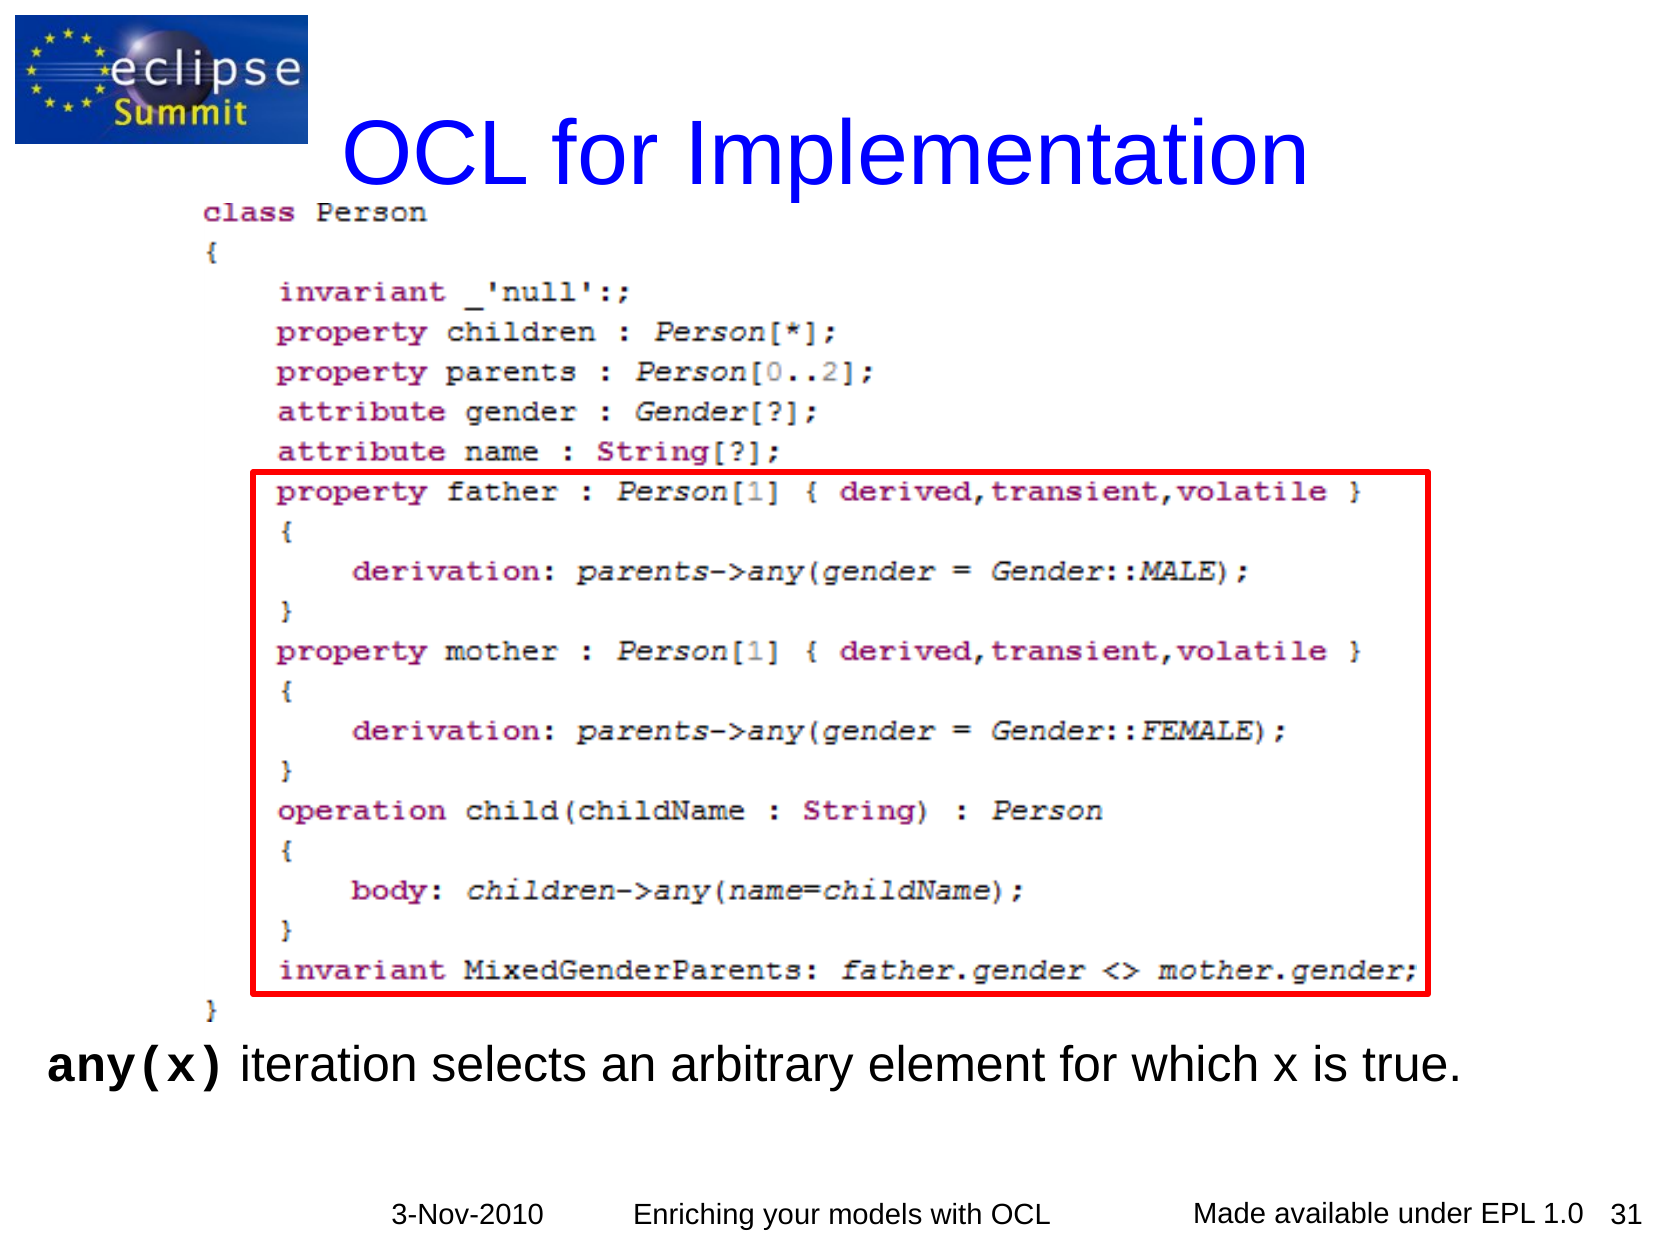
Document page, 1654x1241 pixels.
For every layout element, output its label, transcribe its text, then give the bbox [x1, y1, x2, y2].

list any(x) iteration selects an arbitrary element for which x is true. [46, 1036, 1601, 1117]
title OCL for Implementation [82, 56, 1571, 250]
picture [256, 475, 1417, 991]
picture [15, 15, 308, 144]
picture [203, 203, 1417, 1022]
